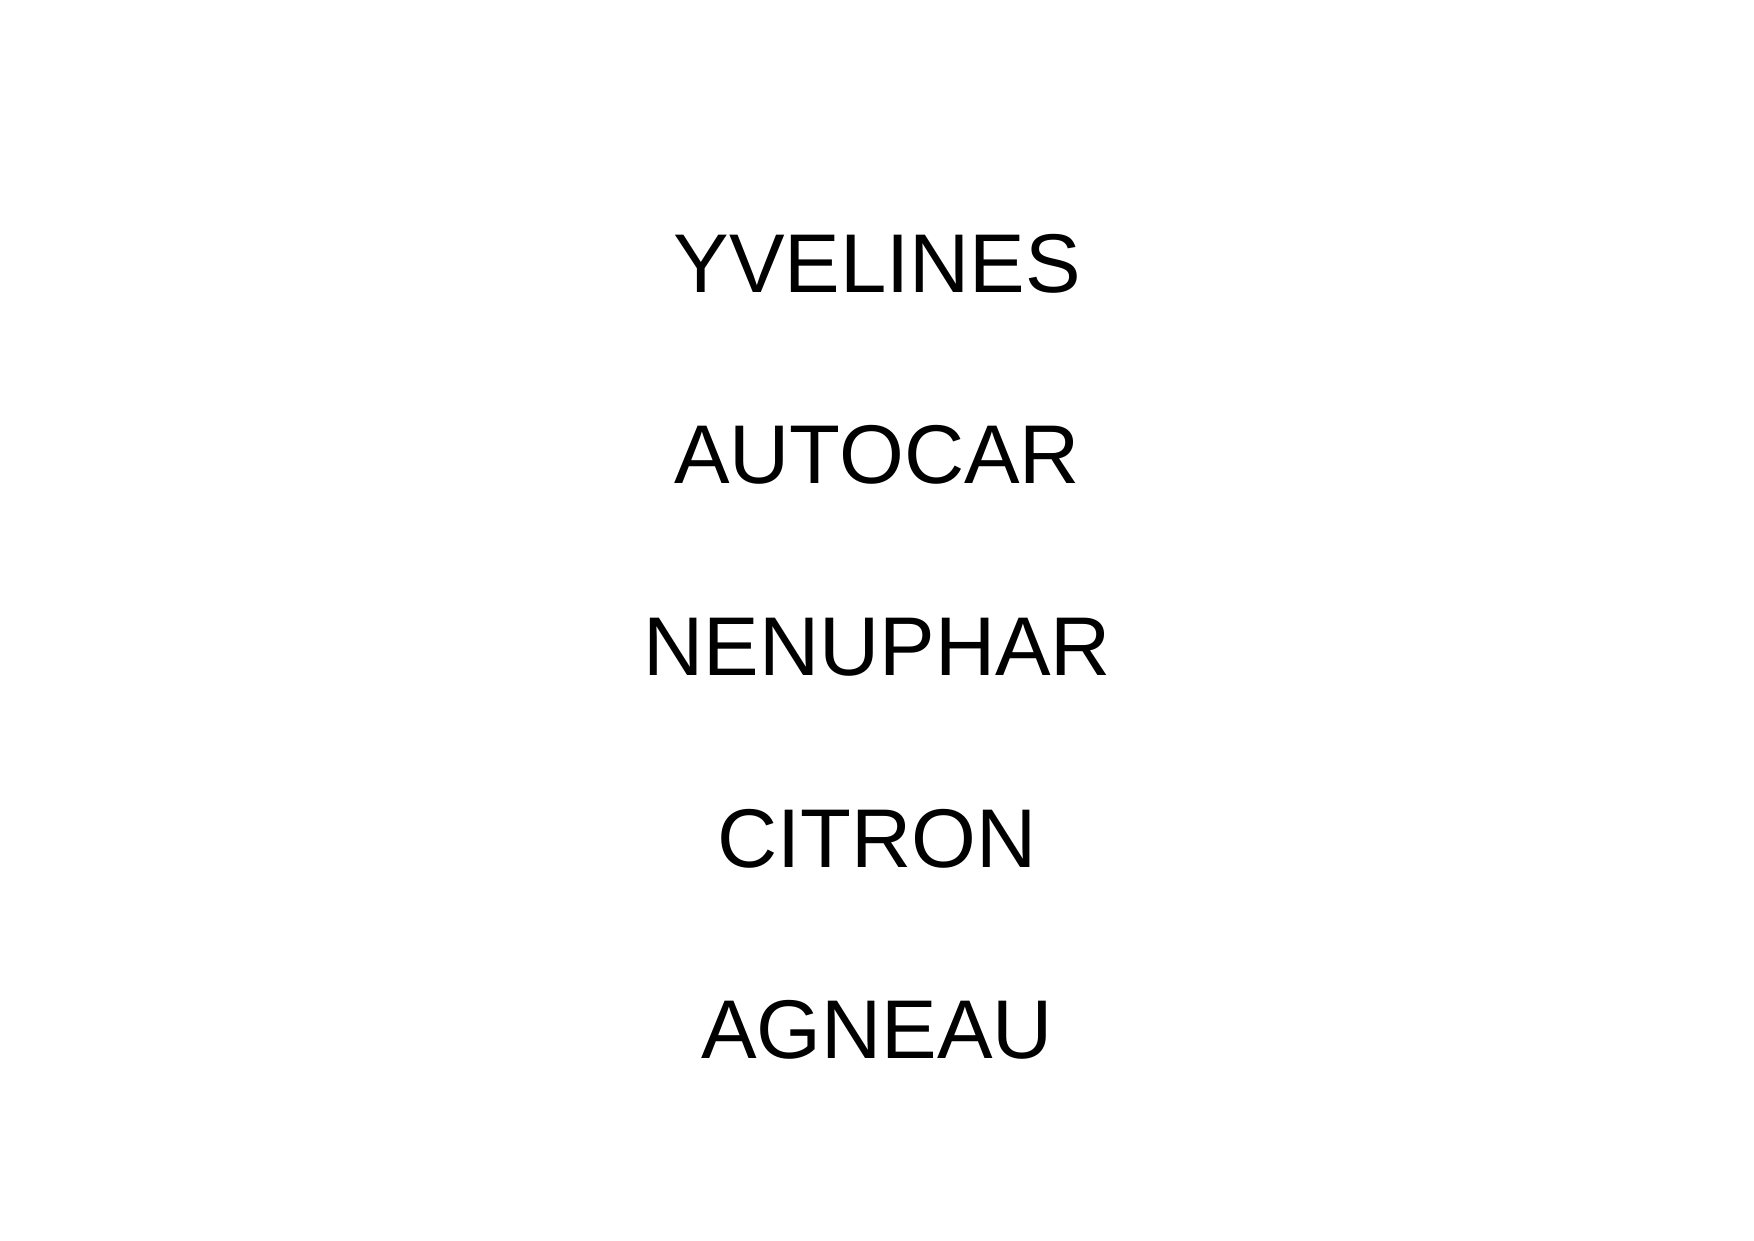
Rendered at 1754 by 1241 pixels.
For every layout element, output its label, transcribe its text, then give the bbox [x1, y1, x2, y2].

text NENUPHAR [118, 597, 1636, 693]
text AUTOCAR [118, 406, 1636, 501]
text AGNEAU [118, 981, 1636, 1076]
text YVELINES [118, 214, 1636, 310]
text CITRON [118, 789, 1636, 885]
